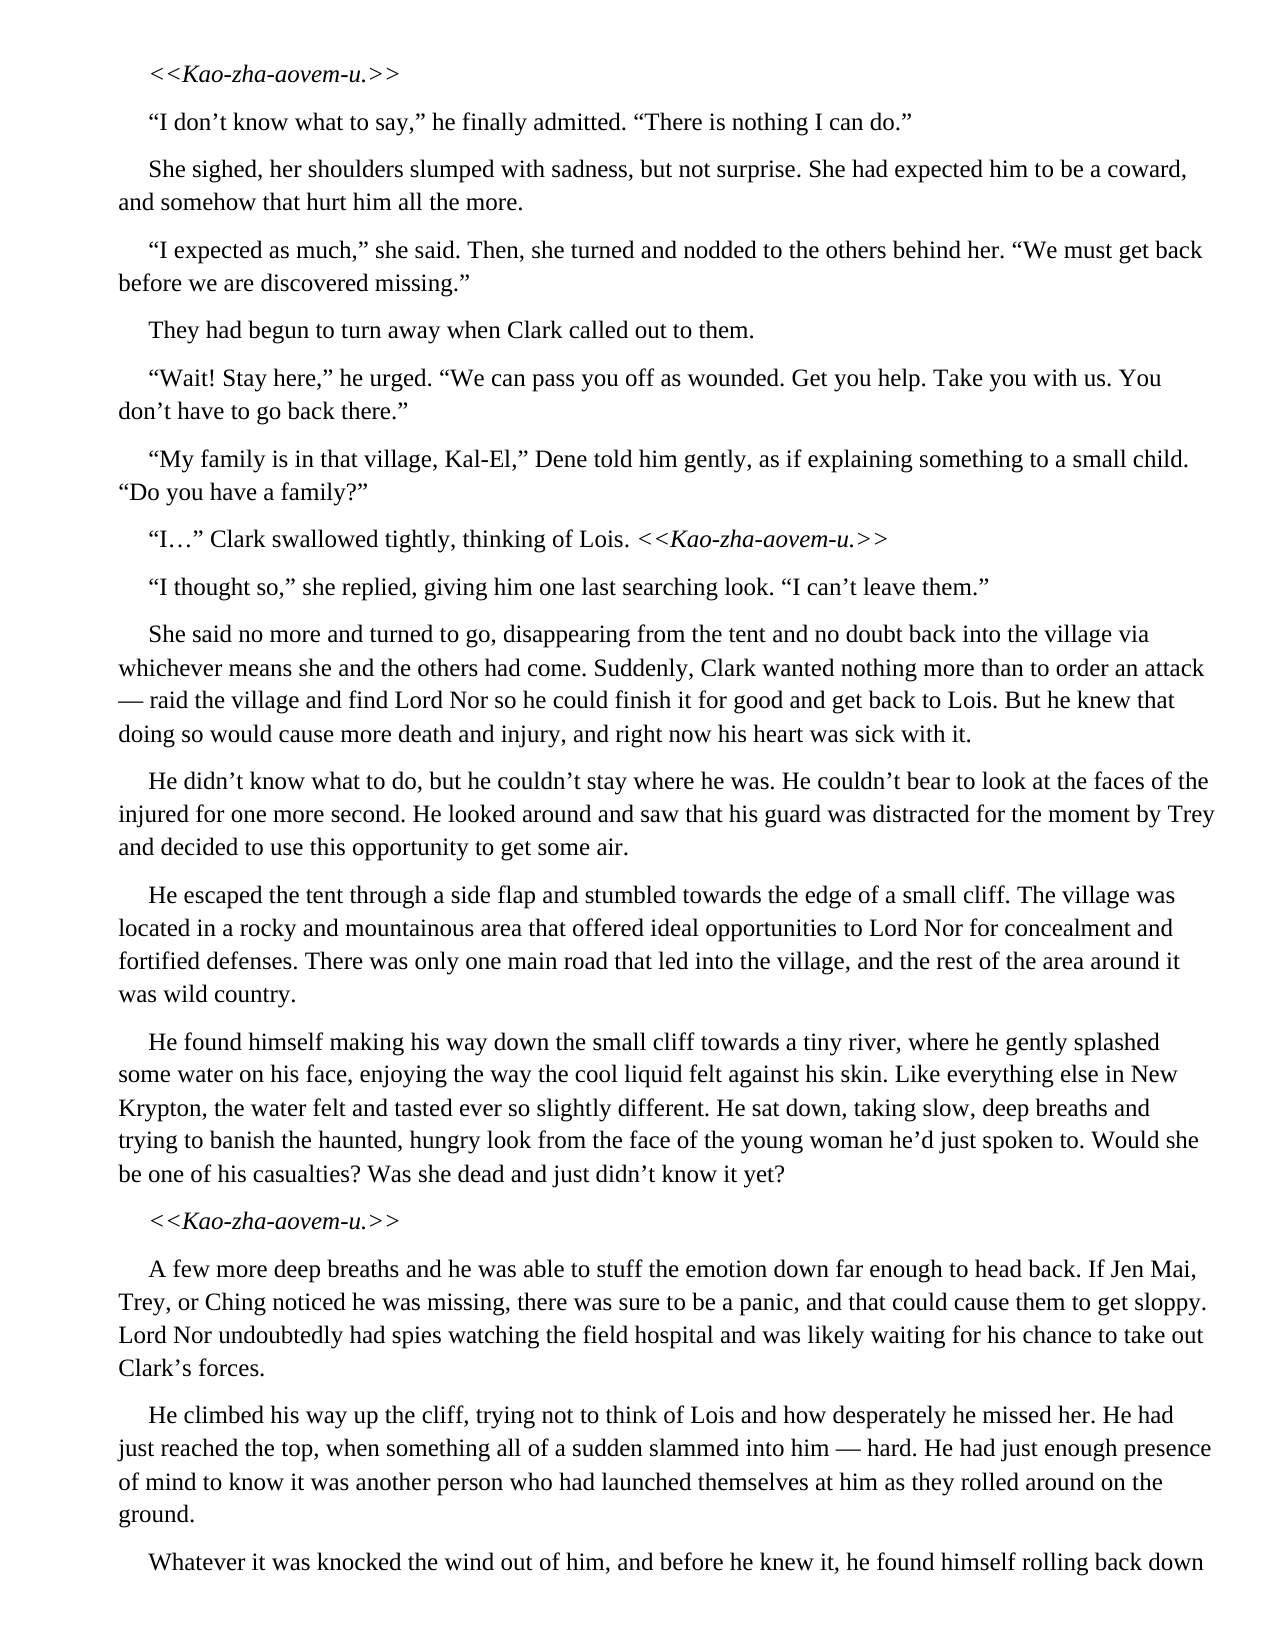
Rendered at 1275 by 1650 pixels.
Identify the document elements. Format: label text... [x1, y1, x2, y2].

text “I don’t know what to say,” he finally admitted. “There is nothing I can do.” [118, 107, 1216, 135]
text He didn’t know what to do, but he couldn’t stay where he was. He couldn’t bear to look at the faces of the injured for one more second. He looked around and saw that his guard was distracted for the moment by Trey and decided to use this opportunity to get some air. [118, 766, 1216, 861]
text “My family is in that village, Kal-El,” Dene told him gently, as if explaining something to a small child. “Do you have a family?” [118, 444, 1216, 506]
text <<Kao-zha-aovem-u.>> [118, 1206, 1216, 1235]
text He escaped the tent through a side flap and stumbled towards the edge of a small cliff. The village was located in a rocky and mountainous area that offered ideal opportunities to Lord Nor for concealment and fortified defenses. There was only one main road that led into the village, and the rest of the area around it was wild country. [118, 880, 1216, 1008]
text She said no more and turned to go, disappearing from the tent and no doubt back into the village via whichever means she and the others had come. Suddenly, Clark wanted nothing more than to order an attack — raid the village and find Lord Nor so he could finish it for good and get back to Lois. But he knew that doing so would cause more death and injury, and right now his heart was sick with it. [118, 619, 1216, 747]
text He found himself making his way down the small cliff towards a tiny river, where he gently splashed some water on his face, enjoying the way the cool liquid felt against his skin. Like everything else in New Krypton, the water felt and tasted ever so slightly different. He sat down, taking slow, deep breaths and trying to banish the haunted, hungry look from the face of the young woman he’d just spoken to. Would she be one of his casualties? Was she dead and just didn’t know it yet? [118, 1027, 1216, 1187]
text A few more deep breaths and he was able to stuff the emotion down far enough to head back. If Jen Mai, Trey, or Ching noticed he was missing, there was sure to be a panic, and that could cause them to get sloppy. Lord Nor undoubtedly had spies watching the field hospital and was likely waiting for his chance to take out Clark’s forces. [118, 1254, 1216, 1382]
text “Wait! Stay here,” he urged. “We can pass you off as wounded. Get you help. Take you with us. You don’t have to go back there.” [118, 363, 1216, 425]
text “I expected as much,” she said. Then, she turned and nodded to the others behind her. “We must get back before we are discovered missing.” [118, 235, 1216, 297]
text She sighed, her shoulders slumped with sadness, but not surprise. She had expected him to be a coward, and somehow that hurt him all the more. [118, 154, 1216, 216]
text He climbed his way up the cliff, trying not to think of Lois and how desperately he missed her. He had just reached the top, when something all of a sudden slammed into him — hard. He had just enough presence of mind to know it was another person who had launched themselves at him as they rolled around on the ground. [118, 1401, 1216, 1528]
text “I thought so,” she replied, giving him one last searching look. “I can’t leave them.” [118, 572, 1216, 601]
text “I…” Clark swallowed tightly, thinking of Lois. <<Kao-zha-aovem-u.>> [118, 524, 1216, 553]
text Whatever it was knocked the wind out of him, and before he knew it, he found himself rolling back down [118, 1547, 1216, 1576]
text <<Kao-zha-aovem-u.>> [118, 59, 1216, 88]
text They had begun to turn away when Clark called out to them. [118, 316, 1216, 344]
